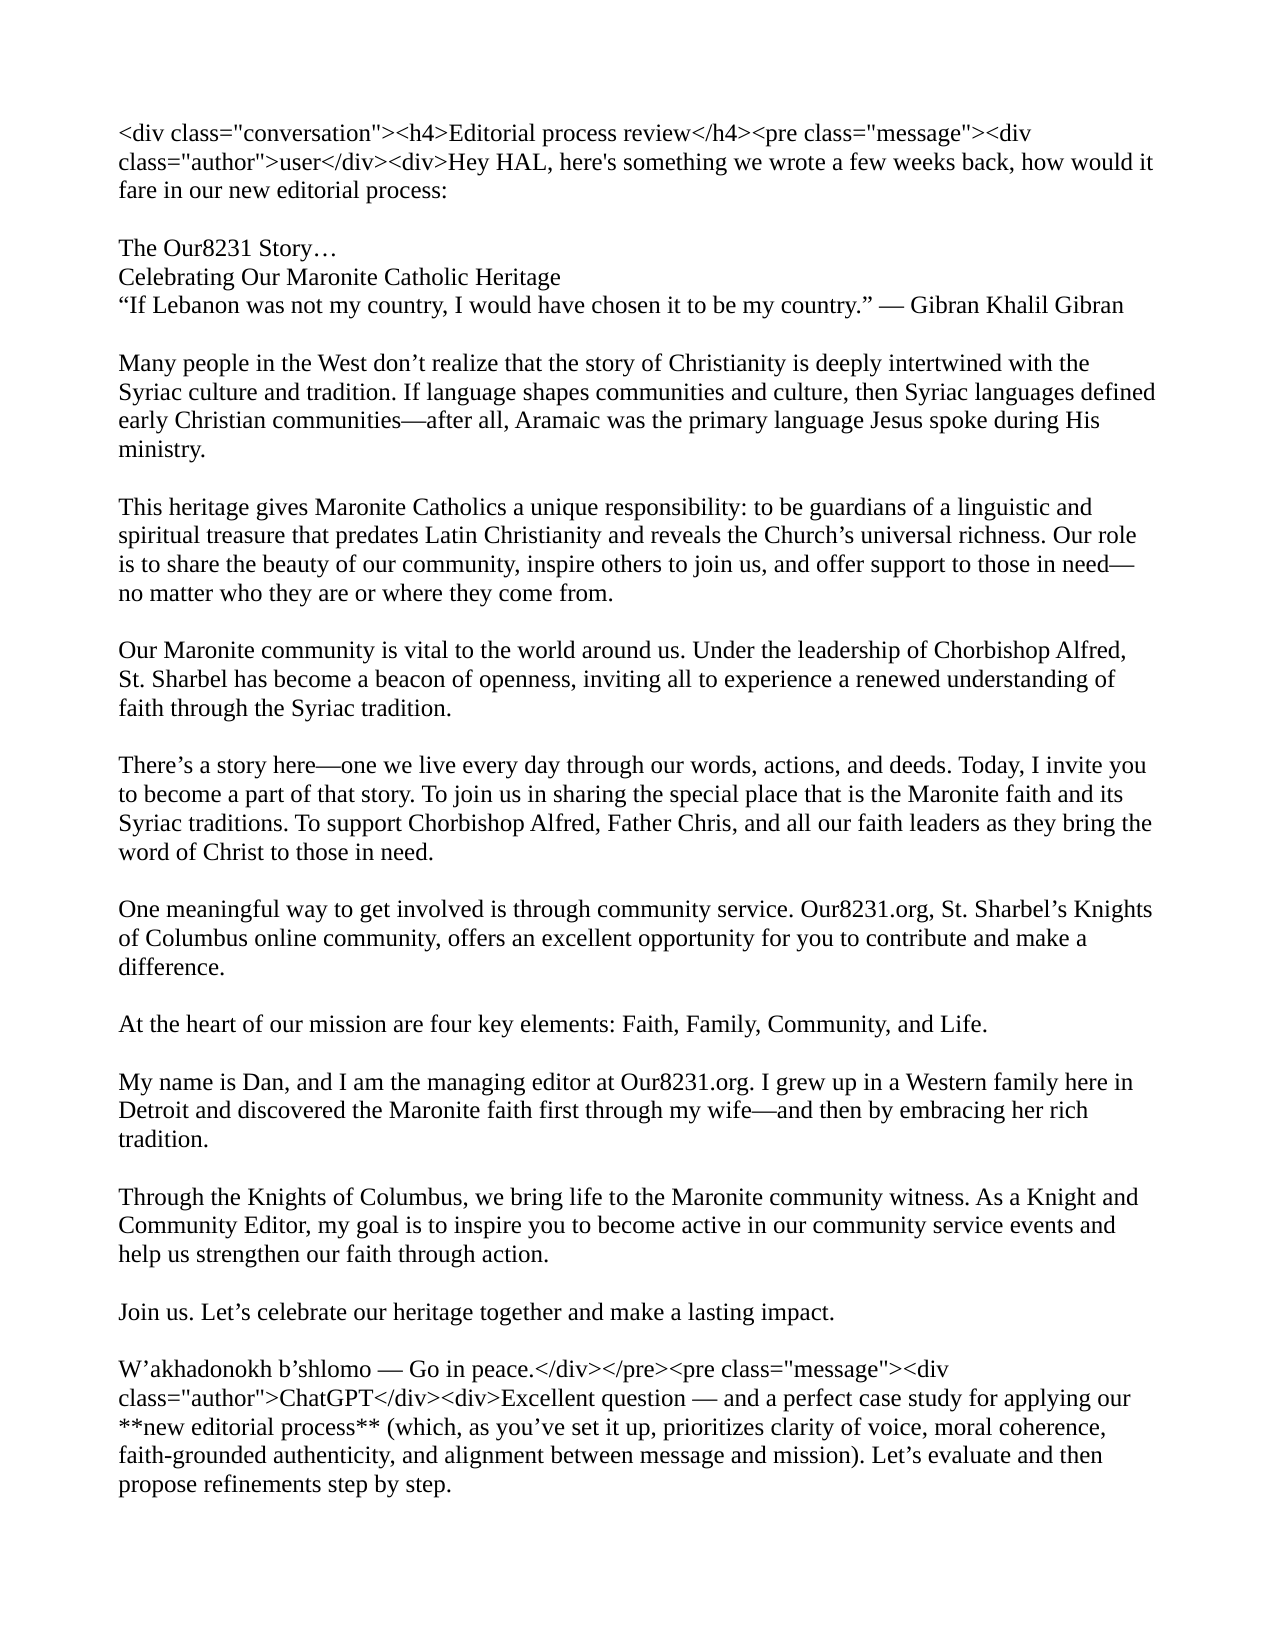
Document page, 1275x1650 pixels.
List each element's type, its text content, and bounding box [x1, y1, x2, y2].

text Celebrating Our Maronite Catholic Heritage [118, 262, 1157, 291]
text Join us. Let’s celebrate our heritage together and make a lasting impact. [118, 1297, 1157, 1326]
text “If Lebanon was not my country, I would have chosen it to be my country.” — Gibran Khalil Gibran [118, 291, 1157, 319]
text The Our8231 Story… [118, 233, 1157, 262]
text W’akhadonokh b’shlomo — Go in peace.</div></pre><pre class="message"><div class="author">ChatGPT</div><div>Excellent question — and a perfect case study for applying our **new editorial process** (which, as you’ve set it up, prioritizes clarity of voice, moral coherence, faith-grounded authenticity, and alignment between message and mission). Let’s evaluate and then propose refinements step by step. [118, 1354, 1157, 1498]
text Our Maronite community is vital to the world around us. Under the leadership of Chorbishop Alfred, St. Sharbel has become a beacon of openness, inviting all to experience a renewed understanding of faith through the Syriac tradition. [118, 636, 1157, 722]
text At the heart of our mission are four key elements: Faith, Family, Community, and Life. [118, 1009, 1157, 1038]
text There’s a story here—one we live every day through our words, actions, and deeds. Today, I invite you to become a part of that story. To join us in sharing the special place that is the Maronite faith and its Syriac traditions. To support Chorbishop Alfred, Father Chris, and all our faith leaders as they bring the word of Christ to those in need. [118, 751, 1157, 866]
text Many people in the West don’t realize that the story of Christianity is deeply intertwined with the Syriac culture and tradition. If language shapes communities and culture, then Syriac languages defined early Christian communities—after all, Aramaic was the primary language Jesus spoke during His ministry. [118, 348, 1157, 463]
text One meaningful way to get involved is through community service. Our8231.org, St. Sharbel’s Knights of Columbus online community, offers an excellent opportunity for you to contribute and make a difference. [118, 894, 1157, 981]
text Through the Knights of Columbus, we bring life to the Maronite community witness. As a Knight and Community Editor, my goal is to inspire you to become active in our community service events and help us strengthen our faith through action. [118, 1182, 1157, 1268]
text <div class="conversation"><h4>Editorial process review</h4><pre class="message"><div class="author">user</div><div>Hey HAL, here's something we wrote a few weeks back, how would it fare in our new editorial process: [118, 118, 1157, 204]
text My name is Dan, and I am the managing editor at Our8231.org. I grew up in a Western family here in Detroit and discovered the Maronite faith first through my wife—and then by embracing her rich tradition. [118, 1067, 1157, 1153]
text This heritage gives Maronite Catholics a unique responsibility: to be guardians of a linguistic and spiritual treasure that predates Latin Christianity and reveals the Church’s universal richness. Our role is to share the beauty of our community, inspire others to join us, and offer support to those in need—no matter who they are or where they come from. [118, 492, 1157, 607]
